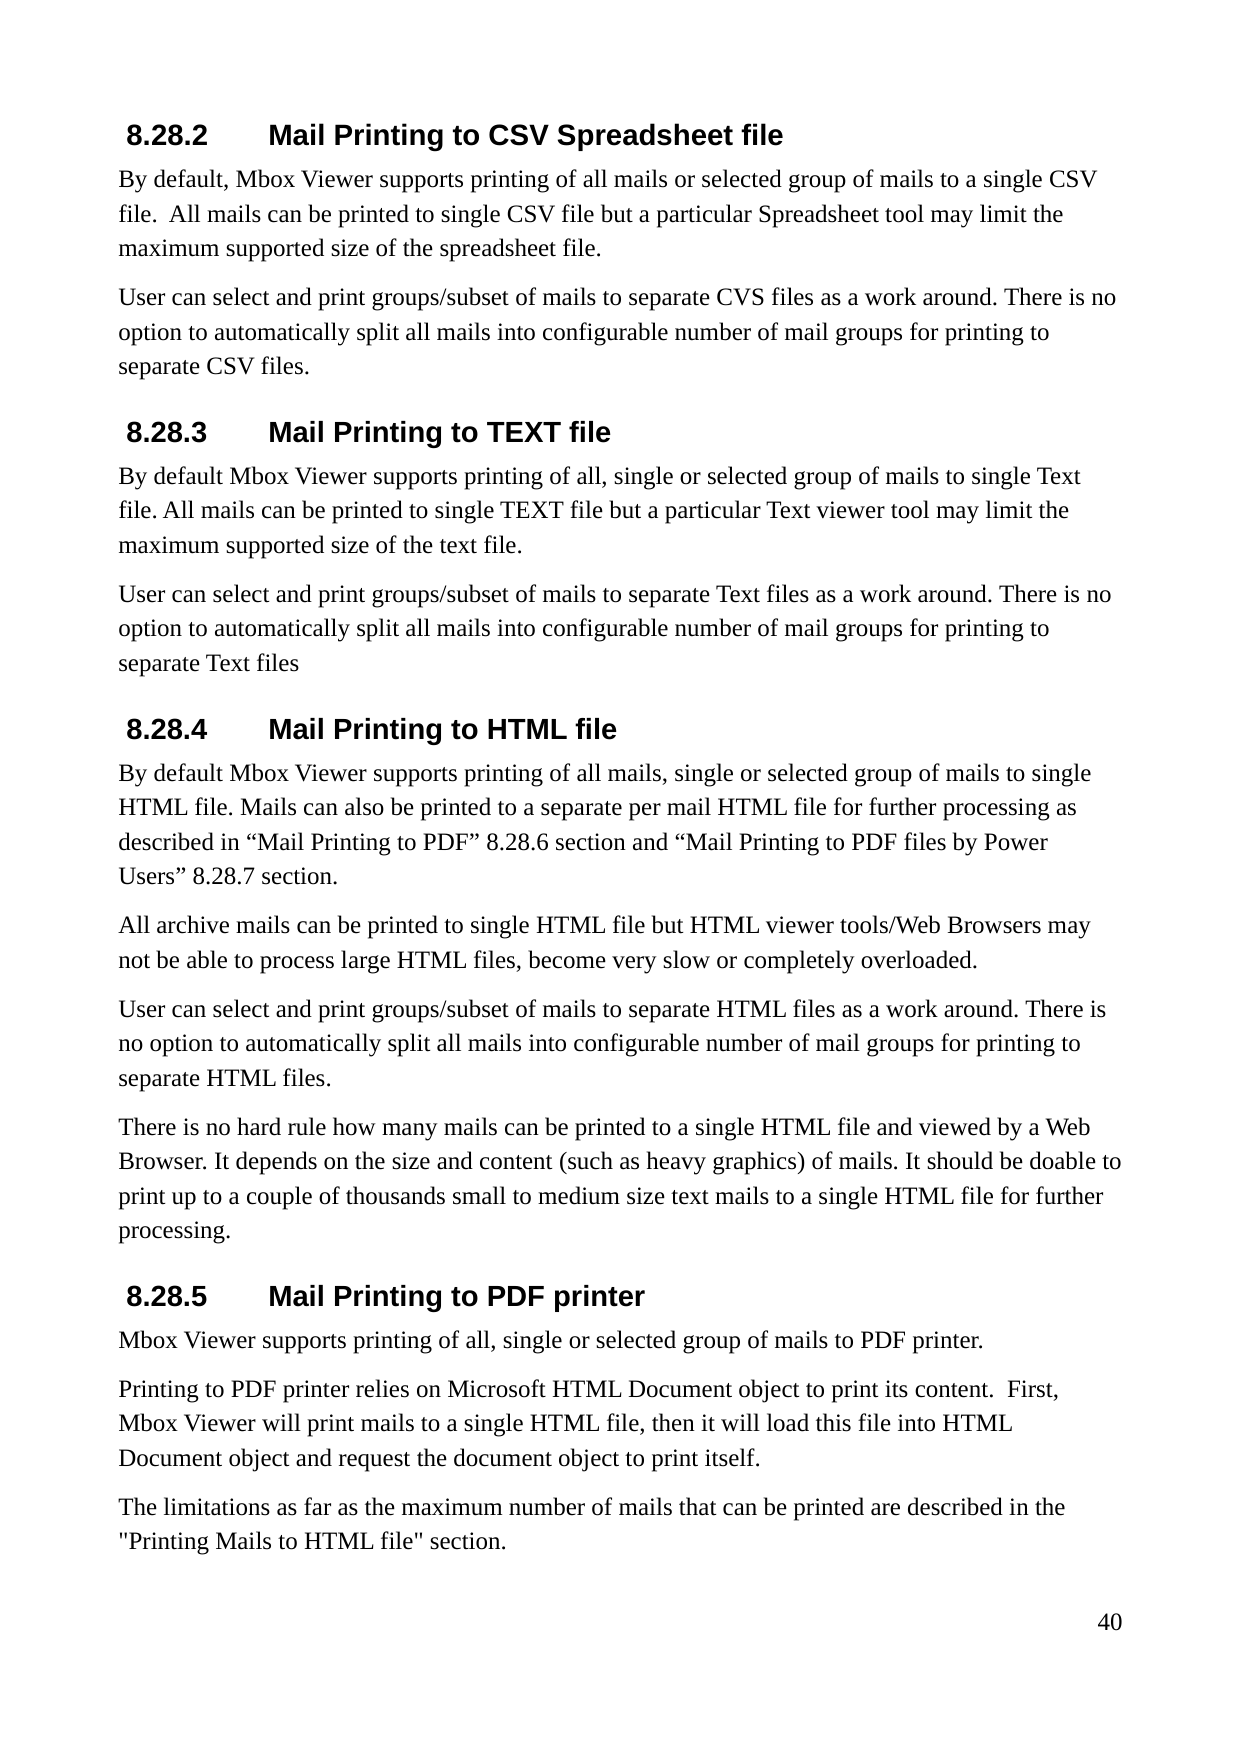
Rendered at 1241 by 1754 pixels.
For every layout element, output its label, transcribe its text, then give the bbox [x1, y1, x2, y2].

text Printing to PDF printer relies on Microsoft HTML Document object to print its content. First, Mbox Viewer will print mails to a single HTML file, then it will load this file into HTML Document object and request the document object to print itself. [118, 1374, 1122, 1472]
text All archive mails can be printed to single HTML file but HTML viewer tools/Web Browsers may not be able to process large HTML files, become very slow or completely overloaded. [118, 910, 1122, 973]
text By default, Mbox Viewer supports printing of all mails or selected group of mails to a single CSV file. All mails can be printed to single CSV file but a particular Spreadsheet tool may limit the maximum supported size of the spreadsheet file. [118, 164, 1122, 262]
text The limitations as far as the maximum number of mails that can be printed are described in the "Printing Mails to HTML file" section. [118, 1492, 1122, 1555]
subtitle Mail Printing to HTML file [118, 712, 1122, 745]
text There is no hard rule how many mails can be printed to a single HTML file and viewed by a Web Browser. It depends on the size and content (such as heavy graphics) of mails. It should be doable to print up to a couple of thousands small to medium size text mails to a single HTML file for further processing. [118, 1112, 1122, 1244]
subtitle Mail Printing to CSV Spreadsheet file [118, 118, 1122, 152]
text By default Mbox Viewer supports printing of all, single or selected group of mails to single Text file. All mails can be printed to single TEXT file but a particular Text viewer tool may limit the maximum supported size of the text file. [118, 461, 1122, 559]
text User can select and print groups/subset of mails to separate Text files as a work around. There is no option to automatically split all mails into configurable number of mail groups for printing to separate Text files [118, 579, 1122, 677]
text User can select and print groups/subset of mails to separate HTML files as a work around. There is no option to automatically split all mails into configurable number of mail groups for printing to separate HTML files. [118, 994, 1122, 1091]
subtitle Mail Printing to PDF printer [118, 1279, 1122, 1312]
subtitle Mail Printing to TEXT file [118, 415, 1122, 448]
text User can select and print groups/subset of mails to separate CVS files as a work around. There is no option to automatically split all mails into configurable number of mail groups for printing to separate CSV files. [118, 282, 1122, 380]
text By default Mbox Viewer supports printing of all mails, single or selected group of mails to single HTML file. Mails can also be printed to a separate per mail HTML file for further processing as described in “Mail Printing to PDF” 8.28.6 section and “Mail Printing to PDF files by Power Users” 8.28.7 section. [118, 758, 1122, 890]
text Mbox Viewer supports printing of all, single or selected group of mails to PDF printer. [118, 1325, 1122, 1354]
